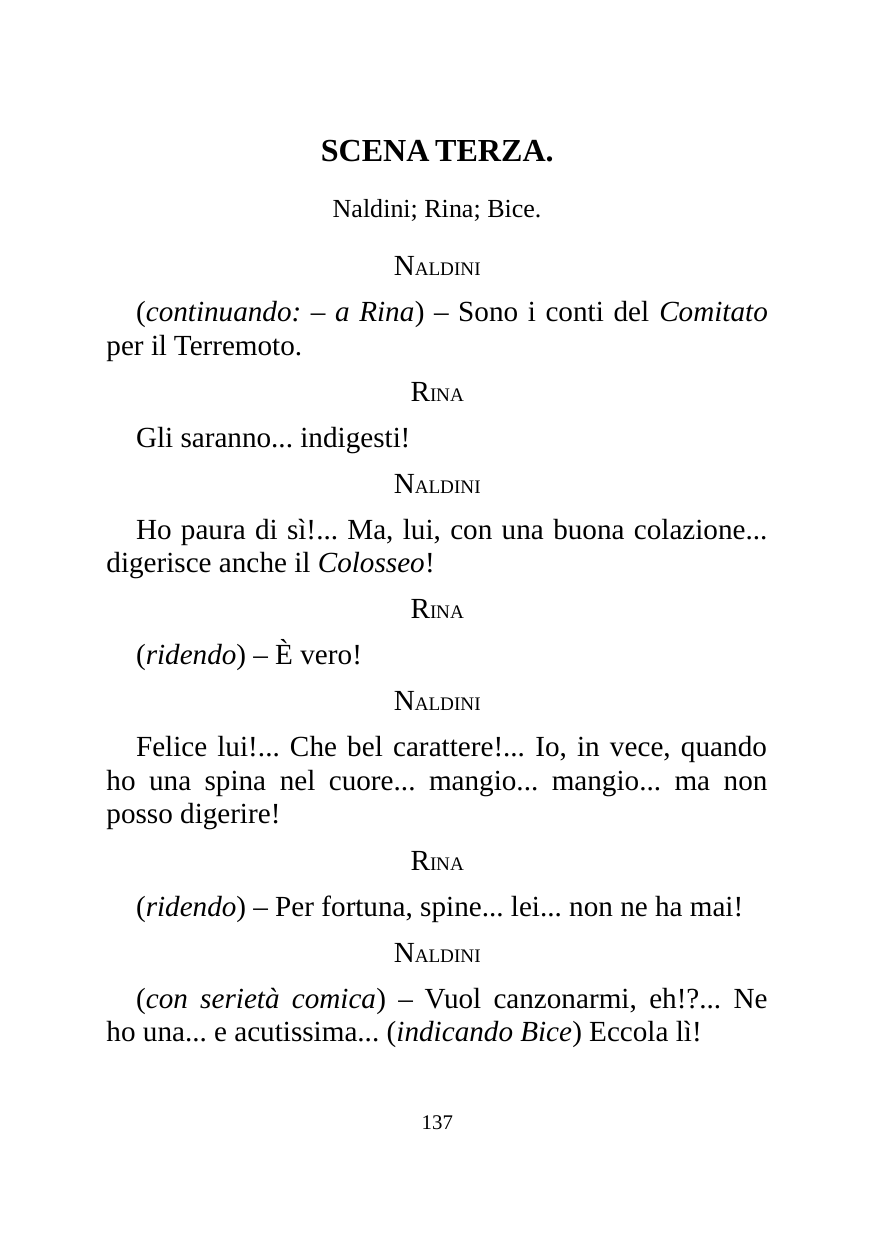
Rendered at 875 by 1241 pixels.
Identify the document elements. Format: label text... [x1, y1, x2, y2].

text Naldini [106, 248, 768, 282]
text Rina [106, 374, 768, 407]
text Naldini; Rina; Bice. [106, 193, 768, 223]
text Gli saranno... indigesti! [106, 420, 768, 453]
text (continuando: – a Rina) – Sono i conti del Comitato per il Terremoto. [106, 294, 768, 361]
text Rina [106, 843, 768, 876]
text Ho paura di sì!... Ma, lui, con una buona colazione... digerisce anche il Colosseo! [106, 512, 768, 579]
text Felice lui!... Che bel carattere!... Io, in vece, quando ho una spina nel cuore... mangio... mangio... ma non posso digerire! [106, 729, 768, 830]
text Naldini [106, 935, 768, 968]
text (con serietà comica) – Vuol canzonarmi, eh!?... Ne ho una... e acutissima... (indicando Bice) Eccola lì! [106, 981, 768, 1048]
subtitle SCENA TERZA. [106, 131, 768, 168]
text Naldini [106, 466, 768, 499]
text Rina [106, 591, 768, 625]
text (ridendo) – È vero! [106, 637, 768, 671]
text (ridendo) – Per fortuna, spine... lei... non ne ha mai! [106, 889, 768, 922]
text Naldini [106, 683, 768, 717]
